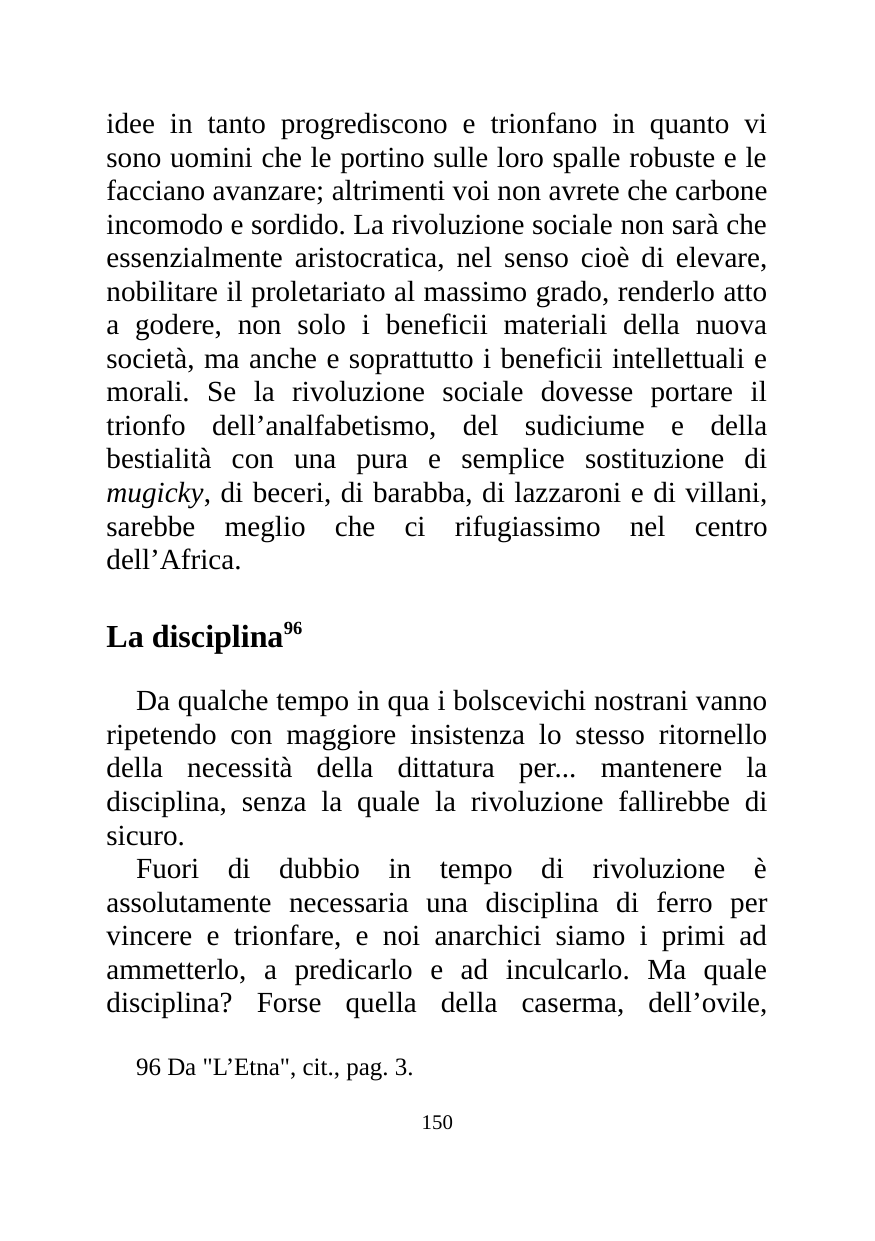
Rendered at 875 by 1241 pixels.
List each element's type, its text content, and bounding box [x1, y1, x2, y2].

text Da "L’Etna", cit., pag. 3. [106, 1052, 768, 1080]
text Fuori di dubbio in tempo di rivoluzione è assolutamente necessaria una disciplina di ferro per vincere e trionfare, e noi anarchici siamo i primi ad ammetterlo, a predicarlo e ad inculcarlo. Ma quale disciplina? Forse quella della caserma, dell’ovile, [106, 851, 768, 1019]
text Da qualche tempo in qua i bolscevichi nostrani vanno ripetendo con maggiore insistenza lo stesso ritornello della necessità della dittatura per... mantenere la disciplina, senza la quale la rivoluzione fallirebbe di sicuro. [106, 683, 768, 851]
text idee in tanto progrediscono e trionfano in quanto vi sono uomini che le portino sulle loro spalle robuste e le facciano avanzare; altrimenti voi non avrete che carbone incomodo e sordido. La rivoluzione sociale non sarà che essenzialmente aristocratica, nel senso cioè di elevare, nobilitare il proletariato al massimo grado, renderlo atto a godere, non solo i beneficii materiali della nuova società, ma anche e soprattutto i beneficii intellettuali e morali. Se la rivoluzione sociale dovesse portare il trionfo dell’analfabetismo, del sudiciume e della bestialità con una pura e semplice sostituzione di mugicky, di beceri, di barabba, di lazzaroni e di villani, sarebbe meglio che ci rifugiassimo nel centro dell’Africa. [106, 106, 768, 576]
subtitle La disciplina [106, 617, 768, 654]
